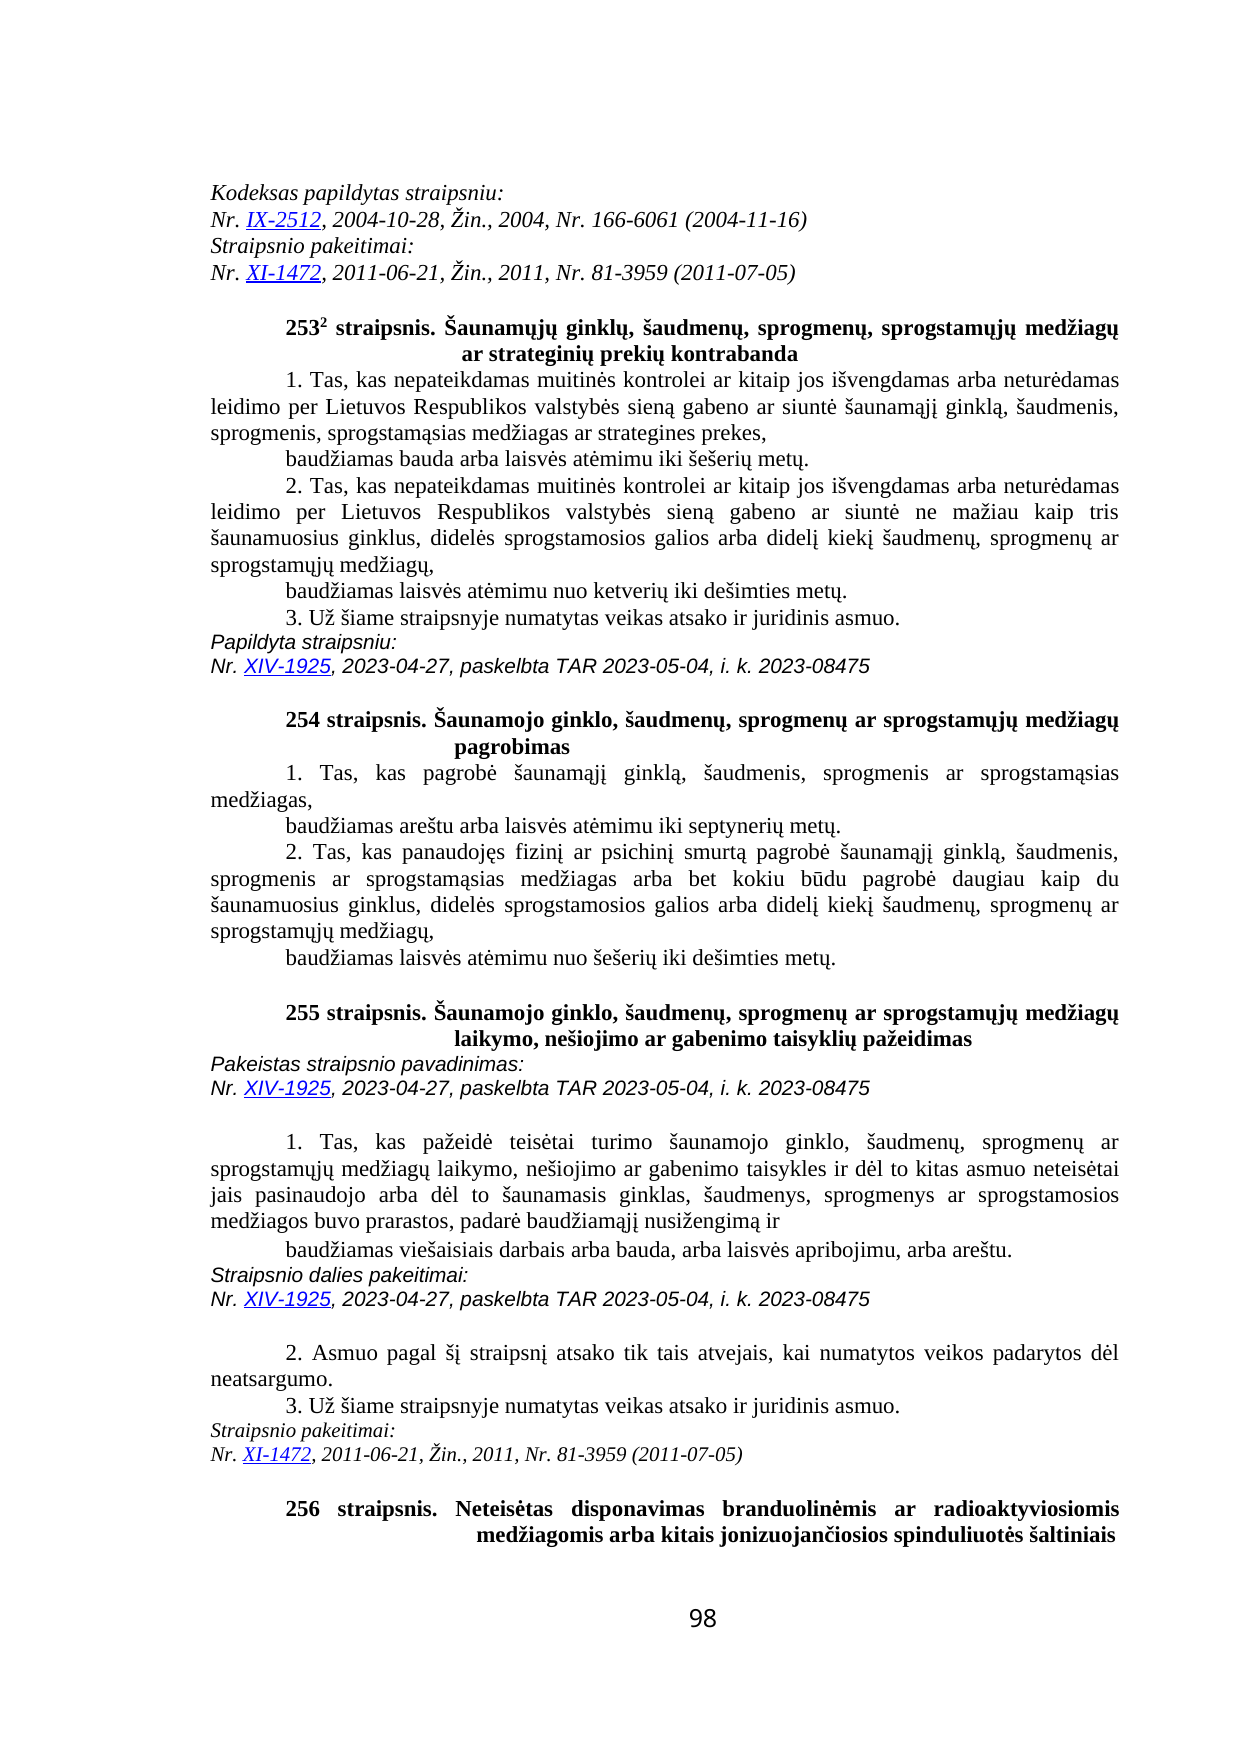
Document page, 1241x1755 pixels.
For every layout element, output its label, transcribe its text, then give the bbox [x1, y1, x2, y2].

text 3. Už šiame straipsnyje numatytas veikas atsako ir juridinis asmuo. [210, 603, 1120, 630]
text Nr. XIV-1925, 2023-04-27, paskelbta TAR 2023-05-04, i. k. 2023-08475 [210, 1076, 1120, 1099]
text 256 straipsnis. Neteisėtas disponavimas branduolinėmis ar radioaktyviosiomis medžiagomis arba kitais jonizuojančiosios spinduliuotės šaltiniais [285, 1495, 1120, 1548]
text 254 straipsnis. Šaunamojo ginklo, šaudmenų, sprogmenų ar sprogstamųjų medžiagų pagrobimas [285, 707, 1120, 759]
text Kodeksas papildytas straipsniu: [210, 179, 1120, 206]
text 2. Tas, kas nepateikdamas muitinės kontrolei ar kitaip jos išvengdamas arba neturėdamas leidimo per Lietuvos Respublikos valstybės sieną gabeno ar siuntė ne mažiau kaip tris šaunamuosius ginklus, didelės sprogstamosios galios arba didelį kiekį šaudmenų, sprogmenų ar sprogstamųjų medžiagų, [210, 472, 1120, 577]
text baudžiamas laisvės atėmimu nuo ketverių iki dešimties metų. [210, 577, 1120, 603]
text 3. Už šiame straipsnyje numatytas veikas atsako ir juridinis asmuo. [210, 1392, 1120, 1418]
text 1. Tas, kas nepateikdamas muitinės kontrolei ar kitaip jos išvengdamas arba neturėdamas leidimo per Lietuvos Respublikos valstybės sieną gabeno ar siuntė šaunamąjį ginklą, šaudmenis, sprogmenis, sprogstamąsias medžiagas ar strategines prekes, [210, 366, 1120, 445]
text Straipsnio pakeitimai: [210, 232, 1120, 258]
text Nr. XI-1472, 2011-06-21, Žin., 2011, Nr. 81-3959 (2011-07-05) [210, 258, 1120, 285]
text 2. Asmuo pagal šį straipsnį atsako tik tais atvejais, kai numatytos veikos padarytos dėl neatsargumo. [210, 1339, 1120, 1392]
text Papildyta straipsniu: [210, 630, 1120, 654]
text Nr. XIV-1925, 2023-04-27, paskelbta TAR 2023-05-04, i. k. 2023-08475 [210, 1286, 1120, 1310]
text Nr. XI-1472, 2011-06-21, Žin., 2011, Nr. 81-3959 (2011-07-05) [210, 1442, 1120, 1466]
text Straipsnio pakeitimai: [210, 1418, 1120, 1442]
text 1. Tas, kas pagrobė šaunamąjį ginklą, šaudmenis, sprogmenis ar sprogstamąsias medžiagas, [210, 759, 1120, 812]
text Pakeistas straipsnio pavadinimas: [210, 1052, 1120, 1076]
text 2532 straipsnis. Šaunamųjų ginklų, šaudmenų, sprogmenų, sprogstamųjų medžiagų ar strateginių prekių kontrabanda [285, 314, 1120, 366]
text baudžiamas areštu arba laisvės atėmimu iki septynerių metų. [210, 812, 1120, 838]
text Nr. IX-2512, 2004-10-28, Žin., 2004, Nr. 166-6061 (2004-11-16) [210, 206, 1120, 232]
text Straipsnio dalies pakeitimai: [210, 1262, 1120, 1286]
text Nr. XIV-1925, 2023-04-27, paskelbta TAR 2023-05-04, i. k. 2023-08475 [210, 654, 1120, 678]
text baudžiamas bauda arba laisvės atėmimu iki šešerių metų. [210, 445, 1120, 472]
text 255 straipsnis. Šaunamojo ginklo, šaudmenų, sprogmenų ar sprogstamųjų medžiagų laikymo, nešiojimo ar gabenimo taisyklių pažeidimas [285, 999, 1120, 1052]
text baudžiamas laisvės atėmimu nuo šešerių iki dešimties metų. [210, 944, 1120, 970]
text baudžiamas viešaisiais darbais arba bauda, arba laisvės apribojimu, arba areštu. [210, 1234, 1120, 1262]
text 1. Tas, kas pažeidė teisėtai turimo šaunamojo ginklo, šaudmenų, sprogmenų ar sprogstamųjų medžiagų laikymo, nešiojimo ar gabenimo taisykles ir dėl to kitas asmuo neteisėtai jais pasinaudojo arba dėl to šaunamasis ginklas, šaudmenys, sprogmenys ar sprogstamosios medžiagos buvo prarastos, padarė baudžiamąjį nusižengimą ir [210, 1128, 1120, 1234]
text 2. Tas, kas panaudojęs fizinį ar psichinį smurtą pagrobė šaunamąjį ginklą, šaudmenis, sprogmenis ar sprogstamąsias medžiagas arba bet kokiu būdu pagrobė daugiau kaip du šaunamuosius ginklus, didelės sprogstamosios galios arba didelį kiekį šaudmenų, sprogmenų ar sprogstamųjų medžiagų, [210, 838, 1120, 944]
